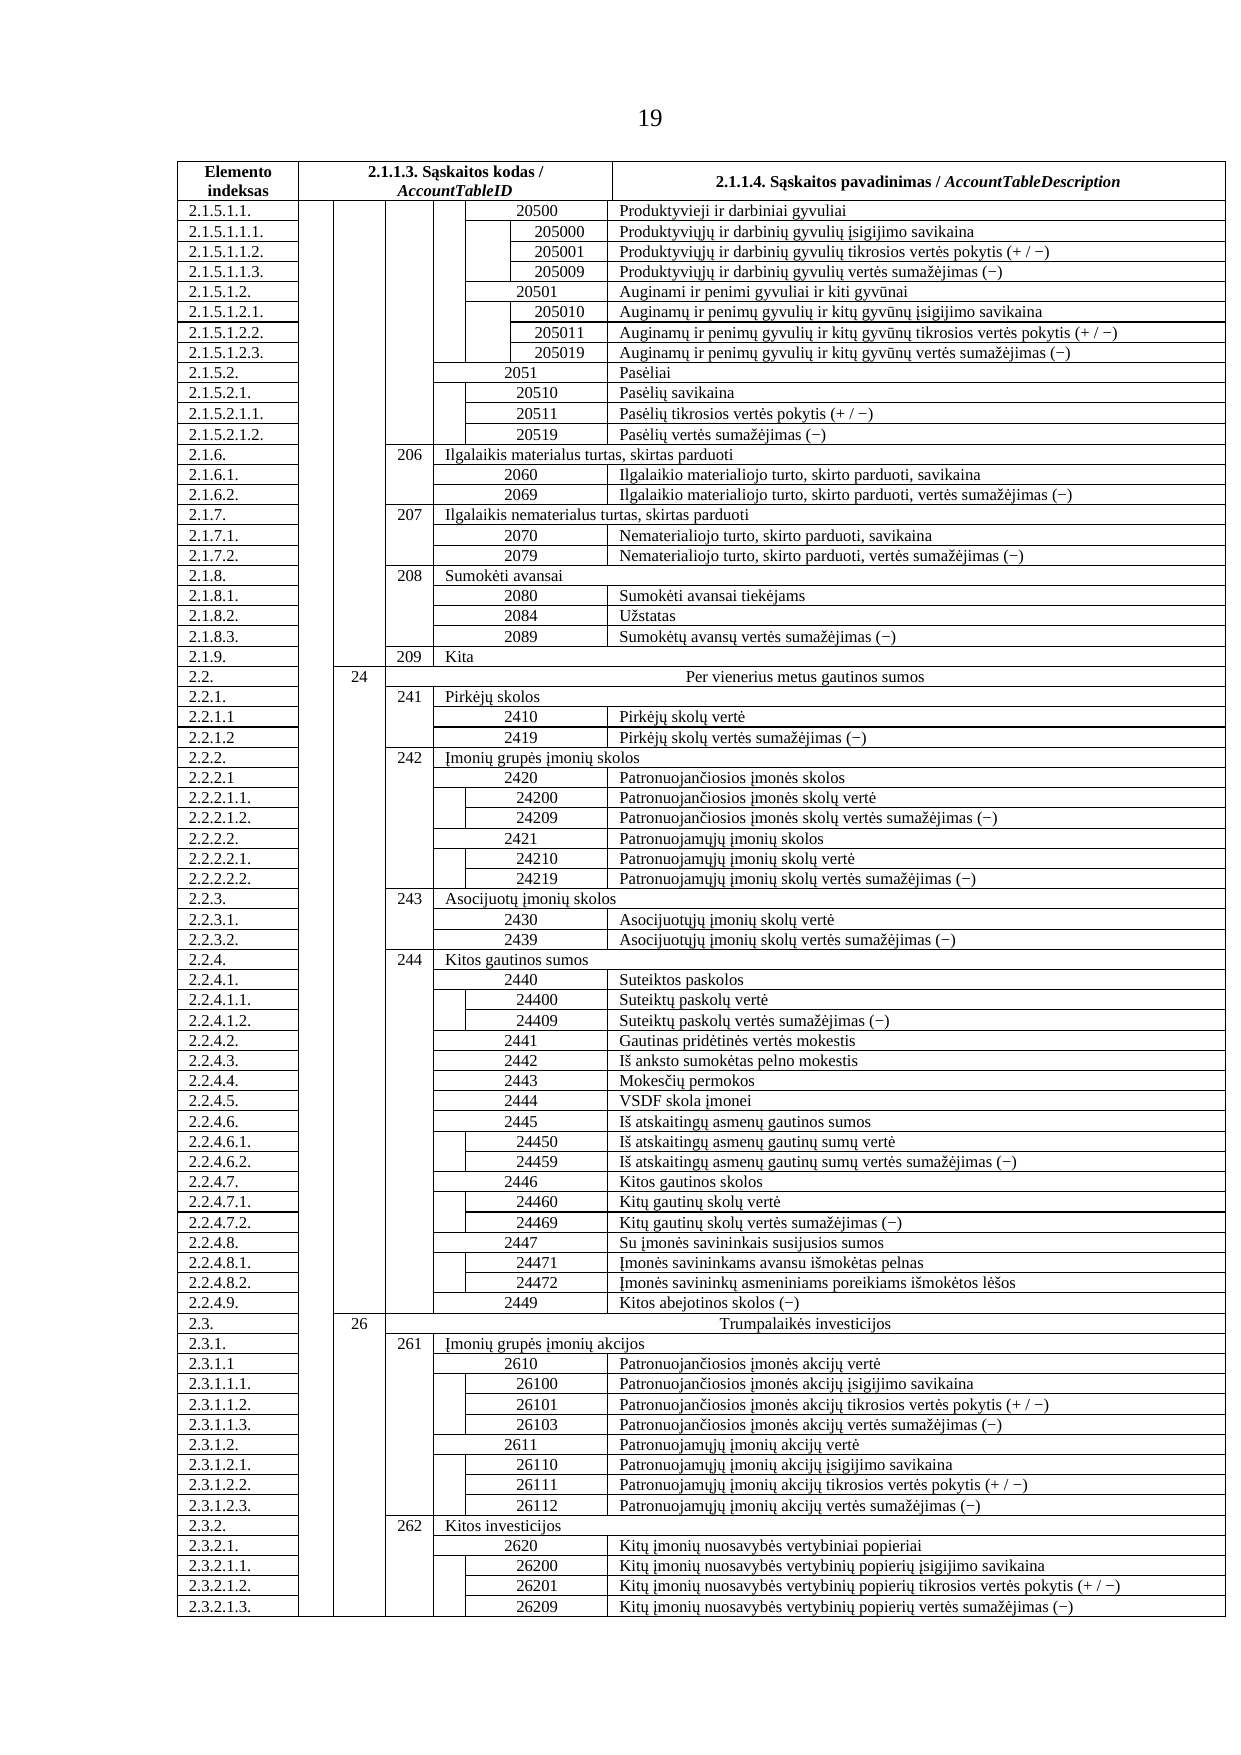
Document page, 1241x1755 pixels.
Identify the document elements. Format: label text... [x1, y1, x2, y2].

table_cell 2444 [434, 1091, 607, 1110]
table_cell 2.1.8.1. [178, 586, 298, 605]
table_cell Patronuojamųjų įmonių skolos [608, 829, 1225, 848]
table_cell Produktyviųjų ir darbinių gyvulių tikrosios vertės pokytis (+ / −) [608, 242, 1225, 261]
table_cell 2.3.2.1.3. [178, 1596, 298, 1616]
table_cell 208 [386, 566, 433, 646]
table_cell Kitos investicijos [434, 1516, 1225, 1535]
table_cell 2620 [434, 1536, 607, 1555]
table_cell [434, 1374, 465, 1434]
table_cell 2.2.4.3. [178, 1051, 298, 1070]
table_cell Pasėlių tikrosios vertės pokytis (+ / −) [608, 403, 1225, 423]
table_cell 24472 [466, 1273, 607, 1292]
table_header 2.1.1.4. Sąskaitos pavadinimas / AccountTableDescription [613, 162, 1225, 200]
table_cell 26100 [466, 1374, 607, 1393]
table_cell 2.2.2.1.1. [178, 788, 298, 807]
table_cell 2089 [434, 626, 607, 646]
table_cell 2441 [434, 1031, 607, 1050]
table_cell 20510 [466, 383, 607, 402]
table_cell [466, 221, 510, 281]
table_cell 2.2.4.4. [178, 1071, 298, 1090]
table_cell 24450 [466, 1132, 607, 1151]
table_cell Kitos gautinos skolos [608, 1172, 1225, 1191]
table_cell Kitos abejotinos skolos (−) [608, 1293, 1225, 1312]
table_cell 2.1.5.2.1.2. [178, 424, 298, 443]
table_cell Pirkėjų skolų vertė [608, 707, 1225, 726]
table_cell 2.1.5.2.1. [178, 383, 298, 402]
table_cell 2420 [434, 768, 607, 787]
table_cell Pirkėjų skolos [434, 687, 1225, 706]
table_cell 2.3.2.1. [178, 1536, 298, 1555]
table_cell Patronuojamųjų įmonių skolų vertė [608, 849, 1225, 868]
table_cell 2.3.1.1.2. [178, 1394, 298, 1413]
table_cell 2.3.1.2.1. [178, 1455, 298, 1474]
table_cell [434, 990, 465, 1029]
table_cell 2.2.4.6. [178, 1111, 298, 1131]
table_cell 2419 [434, 728, 607, 747]
table_cell 2.3. [178, 1314, 298, 1333]
table_cell Patronuojamųjų įmonių akcijų tikrosios vertės pokytis (+ / −) [608, 1475, 1225, 1494]
table_cell Kitų gautinų skolų vertė [608, 1192, 1225, 1211]
table_cell 2.3.1.1.3. [178, 1415, 298, 1434]
table_cell [434, 1455, 465, 1514]
table_cell 2611 [434, 1435, 607, 1454]
table_cell Kitų įmonių nuosavybės vertybinių popierių vertės sumažėjimas (−) [608, 1596, 1225, 1616]
table_cell 24471 [466, 1253, 607, 1272]
table_cell 2440 [434, 970, 607, 989]
table_cell Suteiktos paskolos [608, 970, 1225, 989]
table_cell Pasėlių vertės sumažėjimas (−) [608, 424, 1225, 443]
table_cell Nematerialiojo turto, skirto parduoti, vertės sumažėjimas (−) [608, 546, 1225, 565]
table_cell 2449 [434, 1293, 607, 1312]
table_cell Suteiktų paskolų vertė [608, 990, 1225, 1009]
table_cell Patronuojančiosios įmonės skolų vertė [608, 788, 1225, 807]
table_cell Auginamų ir penimų gyvulių ir kitų gyvūnų įsigijimo savikaina [608, 302, 1225, 321]
table_cell 24409 [466, 1010, 607, 1029]
table_cell 2.2.3. [178, 889, 298, 908]
table_cell 2051 [434, 363, 607, 382]
table_cell 2080 [434, 586, 607, 605]
table_cell 26 [334, 1314, 385, 1616]
table_cell Asocijuotųjų įmonių skolų vertės sumažėjimas (−) [608, 930, 1225, 949]
table_cell [434, 1556, 465, 1616]
table_cell 24459 [466, 1152, 607, 1171]
table_cell 2.3.1.1.1. [178, 1374, 298, 1393]
table_cell Pasėliai [608, 363, 1225, 382]
table_cell 207 [386, 505, 433, 565]
table_cell Mokesčių permokos [608, 1071, 1225, 1090]
table_cell Iš atskaitingų asmenų gautinų sumų vertės sumažėjimas (−) [608, 1152, 1225, 1171]
table_cell 2084 [434, 606, 607, 625]
table_cell Ilgalaikis materialus turtas, skirtas parduoti [434, 445, 1225, 464]
table_cell 205019 [511, 343, 607, 362]
table_cell Asocijuotų įmonių skolos [434, 889, 1225, 908]
table_cell 26101 [466, 1394, 607, 1413]
table_cell [434, 1192, 465, 1232]
table_cell 2.2.2.2. [178, 829, 298, 848]
table_cell Kitos gautinos sumos [434, 950, 1225, 969]
table_cell Kitų gautinų skolų vertės sumažėjimas (−) [608, 1213, 1225, 1232]
table_cell [434, 201, 465, 362]
table_cell Ilgalaikio materialiojo turto, skirto parduoti, vertės sumažėjimas (−) [608, 485, 1225, 504]
table_cell 205011 [511, 323, 607, 342]
table_cell 24210 [466, 849, 607, 868]
table_cell 241 [386, 687, 433, 747]
table_cell 2430 [434, 909, 607, 928]
table_cell 2.3.2.1.2. [178, 1576, 298, 1595]
table_cell 2.1.5.1.1.3. [178, 262, 298, 281]
table_cell Asocijuotųjų įmonių skolų vertė [608, 909, 1225, 928]
table_cell 2.1.5.1.2. [178, 282, 298, 301]
table_cell 2.1.8.2. [178, 606, 298, 625]
table_cell 2060 [434, 465, 607, 484]
table_cell 2.3.1.2.3. [178, 1495, 298, 1514]
table_cell Patronuojamųjų įmonių akcijų vertė [608, 1435, 1225, 1454]
table_cell 2.1.5.1.1. [178, 201, 298, 220]
table_cell Sumokėti avansai [434, 566, 1225, 585]
table_cell 2445 [434, 1111, 607, 1131]
table_cell [466, 302, 510, 362]
table_cell Kita [434, 647, 1225, 666]
table_cell 20511 [466, 403, 607, 423]
table_cell 24460 [466, 1192, 607, 1211]
table_cell Auginamų ir penimų gyvulių ir kitų gyvūnų vertės sumažėjimas (−) [608, 343, 1225, 362]
table_cell 243 [386, 889, 433, 949]
table_cell Patronuojamųjų įmonių akcijų vertės sumažėjimas (−) [608, 1495, 1225, 1514]
table_cell 2.2.1. [178, 687, 298, 706]
table_header 2.1.1.3. Sąskaitos kodas / AccountTableID [299, 162, 612, 200]
table_cell 2421 [434, 829, 607, 848]
table_cell Patronuojančiosios įmonės skolos [608, 768, 1225, 787]
table_cell Įmonių grupės įmonių skolos [434, 748, 1225, 767]
table_cell [434, 1132, 465, 1171]
table_cell 2.2.1.1 [178, 707, 298, 726]
table_cell 2.2.4.8. [178, 1233, 298, 1252]
table_cell [434, 1253, 465, 1292]
table_cell Produktyvieji ir darbiniai gyvuliai [608, 201, 1225, 220]
table_cell 2410 [434, 707, 607, 726]
table_cell 2.3.1.2. [178, 1435, 298, 1454]
table_cell 2079 [434, 546, 607, 565]
table_cell 2.2.4.9. [178, 1293, 298, 1312]
table_cell 2.1.9. [178, 647, 298, 666]
table_header Elemento indeksas [178, 162, 298, 200]
table_cell 2447 [434, 1233, 607, 1252]
table_cell Auginamų ir penimų gyvulių ir kitų gyvūnų tikrosios vertės pokytis (+ / −) [608, 323, 1225, 342]
table_cell 242 [386, 748, 433, 888]
table_cell [334, 201, 385, 666]
table_cell 2.2.4.1. [178, 970, 298, 989]
table_cell 2069 [434, 485, 607, 504]
table_cell [299, 201, 333, 1616]
table_cell Patronuojančiosios įmonės akcijų tikrosios vertės pokytis (+ / −) [608, 1394, 1225, 1413]
table_cell 2.1.6.1. [178, 465, 298, 484]
table_cell Patronuojančiosios įmonės akcijų vertės sumažėjimas (−) [608, 1415, 1225, 1434]
table_cell 2.2.2.2.1. [178, 849, 298, 868]
table_cell Iš anksto sumokėtas pelno mokestis [608, 1051, 1225, 1070]
table_cell 2070 [434, 525, 607, 544]
table_cell Suteiktų paskolų vertės sumažėjimas (−) [608, 1010, 1225, 1029]
table_cell Patronuojančiosios įmonės skolų vertės sumažėjimas (−) [608, 808, 1225, 827]
table_cell Įmonės savininkų asmeniniams poreikiams išmokėtos lėšos [608, 1273, 1225, 1292]
table_cell Su įmonės savininkais susijusios sumos [608, 1233, 1225, 1252]
table_cell 2439 [434, 930, 607, 949]
table_cell 26201 [466, 1576, 607, 1595]
table_cell 2.1.7.2. [178, 546, 298, 565]
table_cell 2.1.7. [178, 505, 298, 524]
table_cell Patronuojamųjų įmonių akcijų įsigijimo savikaina [608, 1455, 1225, 1474]
table_cell 2.1.5.2. [178, 363, 298, 382]
table_cell 2610 [434, 1354, 607, 1373]
table_cell 2.1.5.1.1.2. [178, 242, 298, 261]
table_cell [434, 849, 465, 888]
table_cell Ilgalaikio materialiojo turto, skirto parduoti, savikaina [608, 465, 1225, 484]
table_cell 2.1.5.1.2.3. [178, 343, 298, 362]
table_cell Patronuojamųjų įmonių skolų vertės sumažėjimas (−) [608, 869, 1225, 888]
table_cell Produktyviųjų ir darbinių gyvulių vertės sumažėjimas (−) [608, 262, 1225, 281]
table_cell [434, 788, 465, 827]
table_cell 2.2.2. [178, 748, 298, 767]
table_cell Auginami ir penimi gyvuliai ir kiti gyvūnai [608, 282, 1225, 301]
table_cell 2.2.4.8.1. [178, 1253, 298, 1272]
table_cell 205010 [511, 302, 607, 321]
table_cell Pasėlių savikaina [608, 383, 1225, 402]
table_cell Per vienerius metus gautinos sumos [386, 667, 1225, 686]
table_cell 24209 [466, 808, 607, 827]
table_cell 2.1.5.1.1.1. [178, 221, 298, 241]
table_cell 244 [386, 950, 433, 1312]
table_cell Pirkėjų skolų vertės sumažėjimas (−) [608, 728, 1225, 747]
table_cell 2.1.6.2. [178, 485, 298, 504]
table_cell Įmonės savininkams avansu išmokėtas pelnas [608, 1253, 1225, 1272]
table_cell 209 [386, 647, 433, 666]
table_cell 26103 [466, 1415, 607, 1434]
table_cell Gautinas pridėtinės vertės mokestis [608, 1031, 1225, 1050]
table_cell Ilgalaikis nematerialus turtas, skirtas parduoti [434, 505, 1225, 524]
table_cell [434, 383, 465, 443]
table_cell 2.2. [178, 667, 298, 686]
table_cell 205001 [511, 242, 607, 261]
table_cell 2.2.4.7.2. [178, 1213, 298, 1232]
table_cell Sumokėtų avansų vertės sumažėjimas (−) [608, 626, 1225, 646]
table_cell Iš atskaitingų asmenų gautinos sumos [608, 1111, 1225, 1131]
table_cell 2.1.8. [178, 566, 298, 585]
table_cell Iš atskaitingų asmenų gautinų sumų vertė [608, 1132, 1225, 1151]
table_cell 20501 [466, 282, 607, 301]
table_cell 2.2.4.7.1. [178, 1192, 298, 1211]
table_cell 2.2.4.7. [178, 1172, 298, 1191]
table_cell 2.1.6. [178, 445, 298, 464]
table_cell 24400 [466, 990, 607, 1009]
table_cell Kitų įmonių nuosavybės vertybinių popierių tikrosios vertės pokytis (+ / −) [608, 1576, 1225, 1595]
table_cell 2.2.2.2.2. [178, 869, 298, 888]
table_cell 2446 [434, 1172, 607, 1191]
table_cell 2.3.1.1 [178, 1354, 298, 1373]
table_cell 24219 [466, 869, 607, 888]
table_cell 2.2.1.2 [178, 728, 298, 747]
table_cell 2.1.5.2.1.1. [178, 403, 298, 423]
table_cell 2.3.2. [178, 1516, 298, 1535]
table_cell 2.2.4.6.2. [178, 1152, 298, 1171]
table_cell 2.2.3.2. [178, 930, 298, 949]
table_cell 2.2.4.6.1. [178, 1132, 298, 1151]
table_cell 2.2.2.1 [178, 768, 298, 787]
table_cell Kitų įmonių nuosavybės vertybiniai popieriai [608, 1536, 1225, 1555]
table_cell 26200 [466, 1556, 607, 1575]
table_cell 2.2.2.1.2. [178, 808, 298, 827]
table_cell 2.3.1.2.2. [178, 1475, 298, 1494]
table_cell VSDF skola įmonei [608, 1091, 1225, 1110]
table_cell 2.1.7.1. [178, 525, 298, 544]
table_cell 2.2.3.1. [178, 909, 298, 928]
table_cell Trumpalaikės investicijos [386, 1314, 1225, 1333]
table_cell 20519 [466, 424, 607, 443]
table_cell 2.2.4.5. [178, 1091, 298, 1110]
table_cell 206 [386, 445, 433, 504]
table_cell 26110 [466, 1455, 607, 1474]
table_cell 2.2.4.8.2. [178, 1273, 298, 1292]
table_cell 2.3.2.1.1. [178, 1556, 298, 1575]
table_cell Produktyviųjų ir darbinių gyvulių įsigijimo savikaina [608, 221, 1225, 241]
table_cell Nematerialiojo turto, skirto parduoti, savikaina [608, 525, 1225, 544]
table_cell 205009 [511, 262, 607, 281]
table_cell 2.2.4. [178, 950, 298, 969]
table_cell 261 [386, 1334, 433, 1514]
table_cell 2.1.5.1.2.1. [178, 302, 298, 321]
table_cell 2.2.4.1.1. [178, 990, 298, 1009]
table_cell 24469 [466, 1213, 607, 1232]
table_cell 2442 [434, 1051, 607, 1070]
table_cell 26112 [466, 1495, 607, 1514]
table_cell 26111 [466, 1475, 607, 1494]
table_cell Patronuojančiosios įmonės akcijų vertė [608, 1354, 1225, 1373]
table_cell 2.2.4.2. [178, 1031, 298, 1050]
table_cell 205000 [511, 221, 607, 241]
table_cell [386, 201, 433, 443]
table_cell 24200 [466, 788, 607, 807]
table_cell 26209 [466, 1596, 607, 1616]
table_cell Sumokėti avansai tiekėjams [608, 586, 1225, 605]
table_cell Kitų įmonių nuosavybės vertybinių popierių įsigijimo savikaina [608, 1556, 1225, 1575]
table_cell 2.1.8.3. [178, 626, 298, 646]
table_cell 262 [386, 1516, 433, 1616]
table_cell 20500 [466, 201, 607, 220]
table_cell 2443 [434, 1071, 607, 1090]
table_cell Patronuojančiosios įmonės akcijų įsigijimo savikaina [608, 1374, 1225, 1393]
table_cell 24 [334, 667, 385, 1312]
table_cell 2.2.4.1.2. [178, 1010, 298, 1029]
table_cell 2.3.1. [178, 1334, 298, 1353]
table_cell 2.1.5.1.2.2. [178, 323, 298, 342]
table_cell Įmonių grupės įmonių akcijos [434, 1334, 1225, 1353]
table_cell Užstatas [608, 606, 1225, 625]
